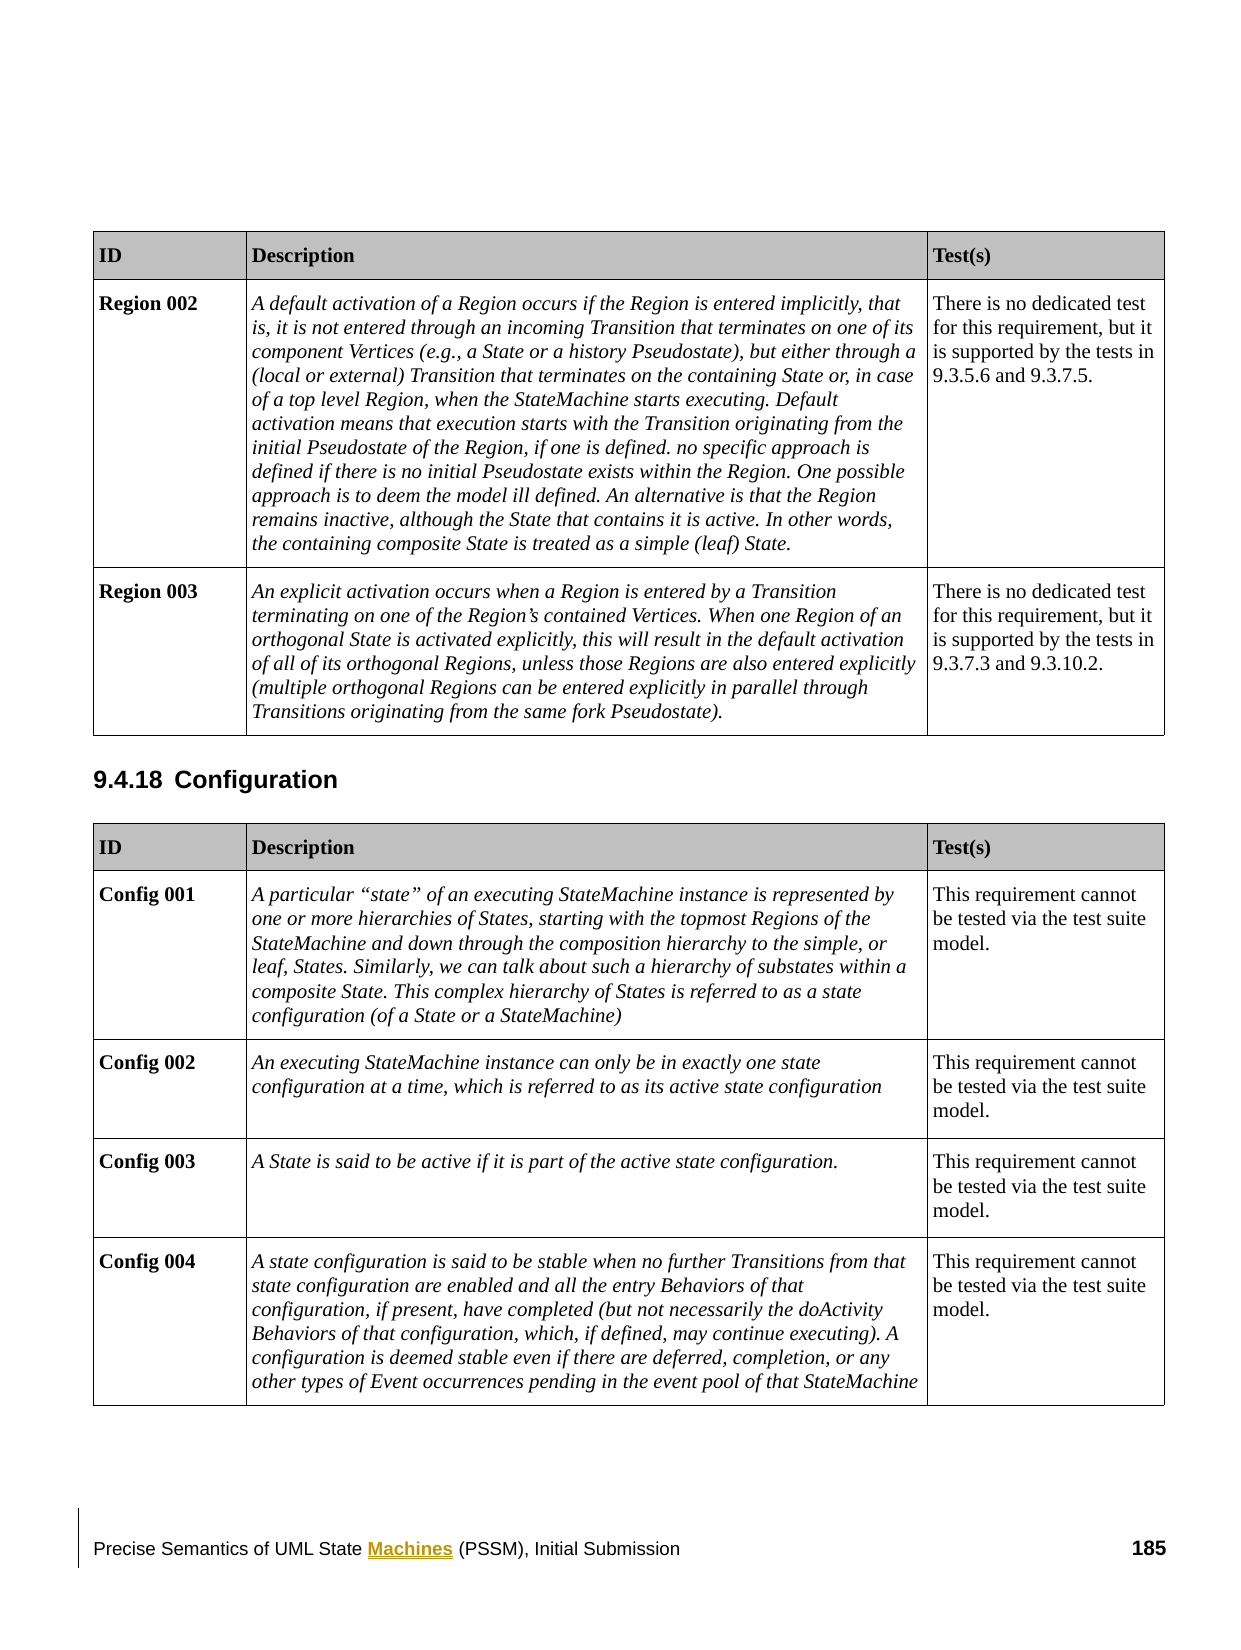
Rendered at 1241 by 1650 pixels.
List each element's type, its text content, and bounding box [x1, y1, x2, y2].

table_cell There is no dedicated test for this requirement, but it is supported by the tests in 9.3.5.6 and 9.3.7.5. [928, 280, 1164, 567]
table_cell This requirement cannot be tested via the test suite model. [928, 1139, 1164, 1237]
table_header Test(s) [928, 232, 1164, 279]
subtitle Configuration [93, 764, 1164, 793]
table_cell A particular “state” of an executing StateMachine instance is represented by one or more hierarchies of States, starting with the topmost Regions of the StateMachine and down through the composition hierarchy to the simple, or leaf, States. Similarly, we can talk about such a hierarchy of substates within a composite State. This complex hierarchy of States is referred to as a state configuration (of a State or a StateMachine) [247, 871, 927, 1038]
table_cell A default activation of a Region occurs if the Region is entered implicitly, that is, it is not entered through an incoming Transition that terminates on one of its component Vertices (e.g., a State or a history Pseudostate), but either through a (local or external) Transition that terminates on the containing State or, in case of a top level Region, when the StateMachine starts executing. Default activation means that execution starts with the Transition originating from the initial Pseudostate of the Region, if one is defined. no specific approach is defined if there is no initial Pseudostate exists within the Region. One possible approach is to deem the model ill defined. An alternative is that the Region remains inactive, although the State that contains it is active. In other words, the containing composite State is treated as a simple (leaf) State. [247, 280, 927, 567]
table_cell An executing StateMachine instance can only be in exactly one state configuration at a time, which is referred to as its active state configuration [247, 1040, 927, 1138]
table_cell A state configuration is said to be stable when no further Transitions from that state configuration are enabled and all the entry Behaviors of that configuration, if present, have completed (but not necessarily the doActivity Behaviors of that configuration, which, if defined, may continue executing). A configuration is deemed stable even if there are deferred, completion, or any other types of Event occurrences pending in the event pool of that StateMachine [247, 1238, 927, 1405]
table_cell This requirement cannot be tested via the test suite model. [928, 871, 1164, 1038]
table_header Description [247, 824, 927, 870]
table_cell Config 004 [94, 1238, 246, 1405]
table_header ID [94, 232, 246, 279]
table_header Description [247, 232, 927, 279]
table_cell Region 003 [94, 568, 246, 735]
table_cell There is no dedicated test for this requirement, but it is supported by the tests in 9.3.7.3 and 9.3.10.2. [928, 568, 1164, 735]
table_cell Config 001 [94, 871, 246, 1038]
table_cell An explicit activation occurs when a Region is entered by a Transition terminating on one of the Region’s contained Vertices. When one Region of an orthogonal State is activated explicitly, this will result in the default activation of all of its orthogonal Regions, unless those Regions are also entered explicitly (multiple orthogonal Regions can be entered explicitly in parallel through Transitions originating from the same fork Pseudostate). [247, 568, 927, 735]
table_header Test(s) [928, 824, 1164, 870]
table_cell A State is said to be active if it is part of the active state configuration. [247, 1139, 927, 1237]
table_cell Config 002 [94, 1040, 246, 1138]
table_header ID [94, 824, 246, 870]
table_cell This requirement cannot be tested via the test suite model. [928, 1238, 1164, 1405]
table_cell Region 002 [94, 280, 246, 567]
table_cell Config 003 [94, 1139, 246, 1237]
table_cell This requirement cannot be tested via the test suite model. [928, 1040, 1164, 1138]
